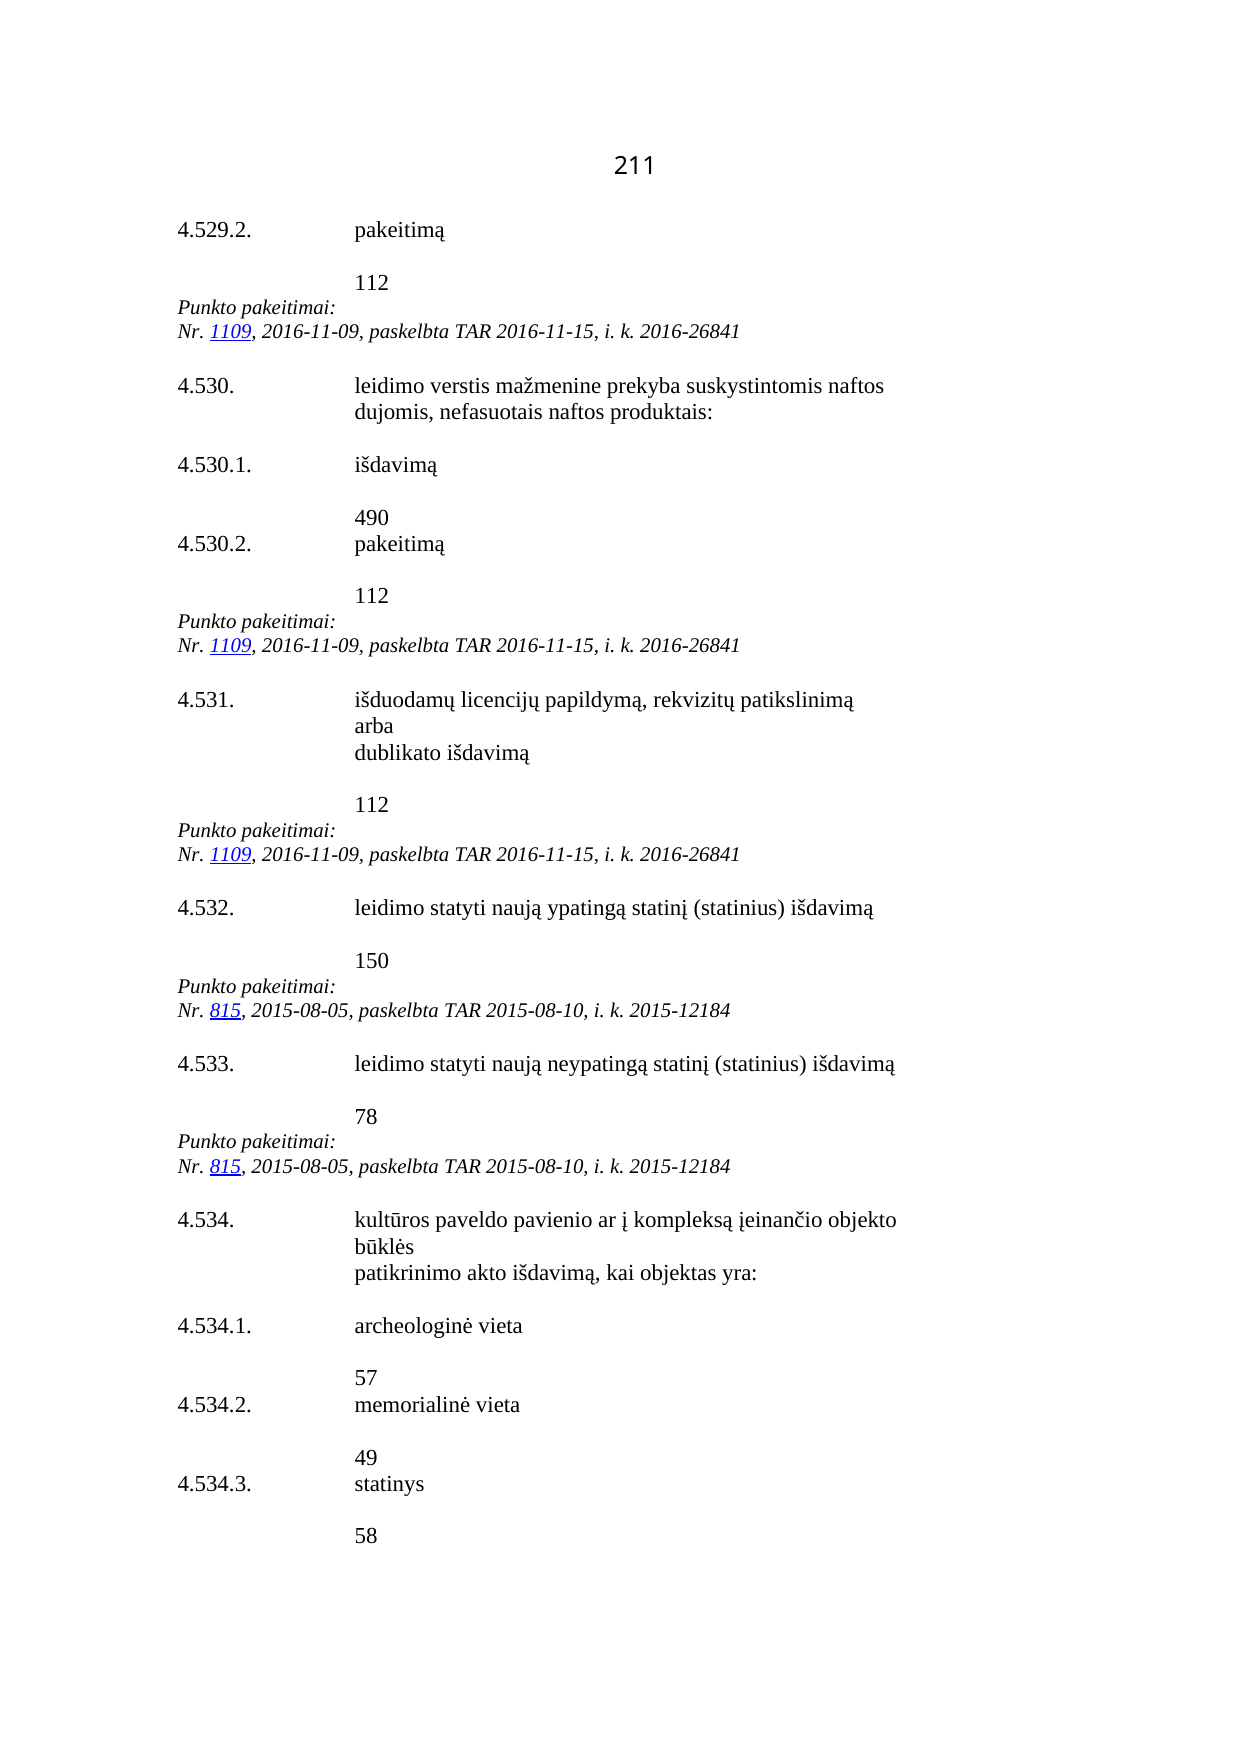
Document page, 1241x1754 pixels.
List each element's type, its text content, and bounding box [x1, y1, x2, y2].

text 4.530.1. išdavimą 490 [177, 451, 892, 530]
text 4.530.2. pakeitimą 112 [177, 530, 892, 609]
text 4.533. leidimo statyti naują neypatingą statinį (statinius) išdavimą 78 [177, 1050, 945, 1129]
text 4.530. leidimo verstis mažmenine prekyba suskystintomis naftos [177, 372, 892, 398]
text 4.529.2. pakeitimą 112 [177, 216, 892, 295]
text Punkto pakeitimai: [177, 1129, 1093, 1153]
text 4.534.3. statinys 58 [177, 1470, 945, 1549]
text 4.534.2. memorialinė vieta 49 [177, 1391, 945, 1470]
text Punkto pakeitimai: [177, 818, 1093, 842]
text Punkto pakeitimai: [177, 609, 1093, 633]
text 4.532. leidimo statyti naują ypatingą statinį (statinius) išdavimą 150 [177, 894, 945, 973]
text Nr. 815, 2015-08-05, paskelbta TAR 2015-08-10, i. k. 2015-12184 [177, 998, 1093, 1022]
text Punkto pakeitimai: [177, 973, 1093, 998]
text 4.534. kultūros paveldo pavienio ar į kompleksą įeinančio objekto būklės [177, 1206, 945, 1259]
text Punkto pakeitimai: [177, 295, 1093, 319]
text Nr. 1109, 2016-11-09, paskelbta TAR 2016-11-15, i. k. 2016-26841 [177, 842, 1093, 866]
text patikrinimo akto išdavimą, kai objektas yra: [354, 1259, 945, 1312]
text Nr. 815, 2015-08-05, paskelbta TAR 2015-08-10, i. k. 2015-12184 [177, 1153, 1093, 1178]
text Nr. 1109, 2016-11-09, paskelbta TAR 2016-11-15, i. k. 2016-26841 [177, 633, 1093, 657]
text 4.534.1. archeologinė vieta 57 [177, 1312, 945, 1391]
text 4.531. išduodamų licencijų papildymą, rekvizitų patikslinimą arba [177, 686, 892, 738]
text Nr. 1109, 2016-11-09, paskelbta TAR 2016-11-15, i. k. 2016-26841 [177, 319, 1093, 343]
text dujomis, nefasuotais naftos produktais: [354, 398, 892, 451]
text dublikato išdavimą 112 [354, 738, 892, 818]
